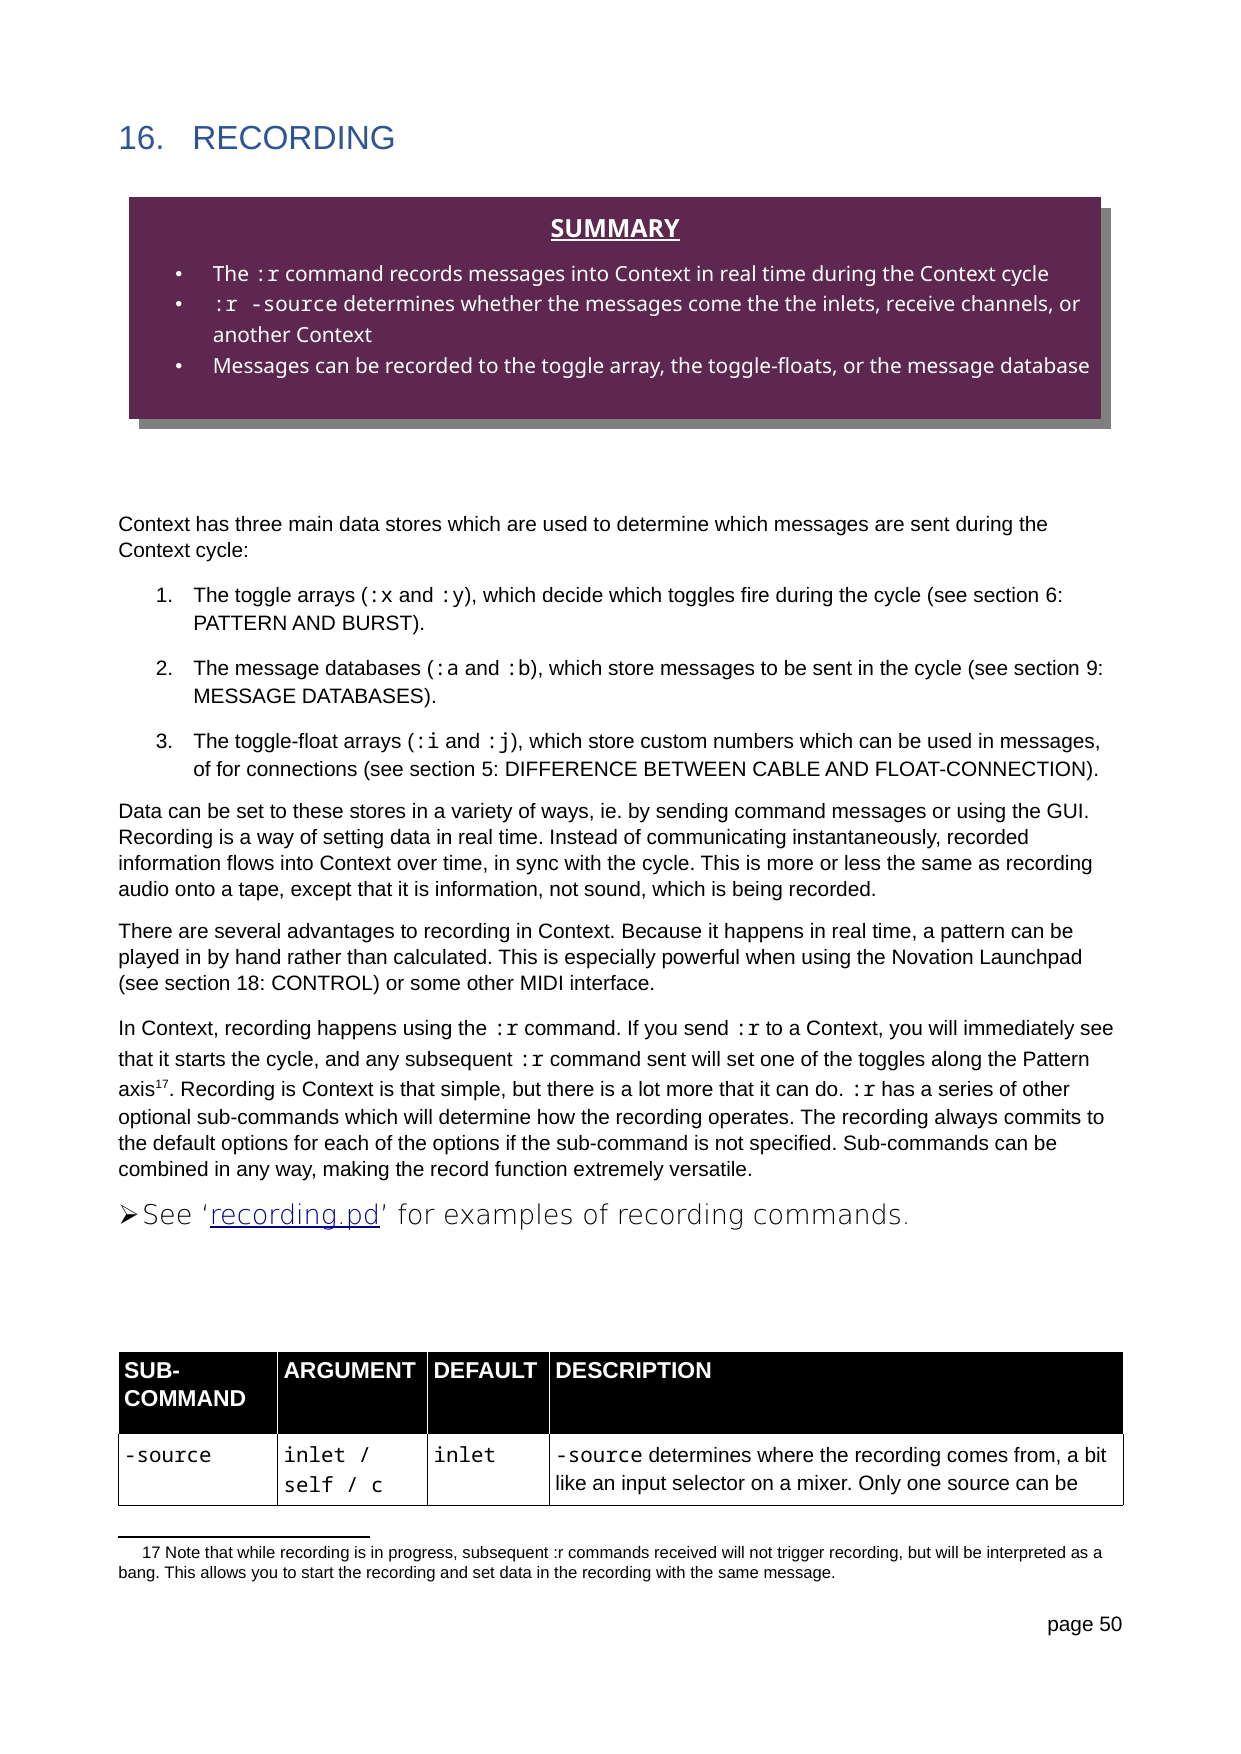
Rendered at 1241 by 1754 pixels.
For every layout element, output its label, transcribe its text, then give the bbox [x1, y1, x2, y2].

list The toggle arrays (:x and :y), which decide which toggles fire during the cycle (see section 6: PATTERN AND BURST). [156, 581, 1122, 635]
list :r -source determines whether the messages come the the inlets, receive channels, or another Context [175, 289, 1092, 349]
table_cell inlet / self / c [278, 1435, 427, 1505]
list Messages can be recorded to the toggle array, the toggle-floats, or the message database [175, 351, 1092, 379]
text There are several advantages to recording in Context. Because it happens in real time, a pattern can be played in by hand rather than calculated. This is especially powerful when using the Novation Launchpad (see section 18: CONTROL) or some other MIDI interface. [118, 919, 1122, 995]
table_cell inlet [428, 1435, 549, 1505]
list The toggle-float arrays (:i and :j), which store custom numbers which can be used in messages, of for connections (see section 5: DIFFERENCE BETWEEN CABLE AND FLOAT-CONNECTION). [156, 726, 1122, 781]
text Note that while recording is in progress, subsequent :r commands received will not trigger recording, but will be interpreted as a bang. This allows you to start the recording and set data in the recording with the same message. [118, 1543, 1122, 1582]
list See ‘recording.pd’ for examples of recording commands. [118, 1199, 1122, 1231]
text In Context, recording happens using the :r command. If you send :r to a Context, you will immediately see that it starts the cycle, and any subsequent :r command sent will set one of the toggles along the Pattern axis. Recording is Context is that simple, but there is a lot more that it can do. :r has a series of other optional sub-commands which will determine how the recording operates. The recording always commits to the default options for each of the options if the sub-command is not specified. Sub-commands can be combined in any way, making the record function extremely versatile. [118, 1013, 1122, 1180]
subtitle SUMMARY [138, 210, 1092, 244]
text Data can be set to these stores in a variety of ways, ie. by sending command messages or using the GUI. Recording is a way of setting data in real time. Instead of communicating instantaneously, recorded information flows into Context over time, in sync with the cycle. This is more or less the same as recording audio onto a tape, except that it is information, not sound, which is being recorded. [118, 799, 1122, 901]
text Context has three main data stores which are used to determine which messages are sent during the Context cycle: [118, 512, 1122, 562]
table_header DEFAULT [428, 1352, 549, 1434]
table_cell -source determines where the recording comes from, a bit like an input selector on a mixer. Only one source can be [550, 1435, 1123, 1505]
list The :r command records messages into Context in real time during the Context cycle [175, 259, 1092, 287]
table_header SUB-COMMAND [119, 1352, 277, 1434]
subtitle RECORDING [118, 118, 1122, 157]
table_cell -source [119, 1435, 277, 1505]
table_header ARGUMENT [278, 1352, 427, 1434]
table_header DESCRIPTION [550, 1352, 1123, 1434]
list The message databases (:a and :b), which store messages to be sent in the cycle (see section 9: MESSAGE DATABASES). [156, 653, 1122, 708]
